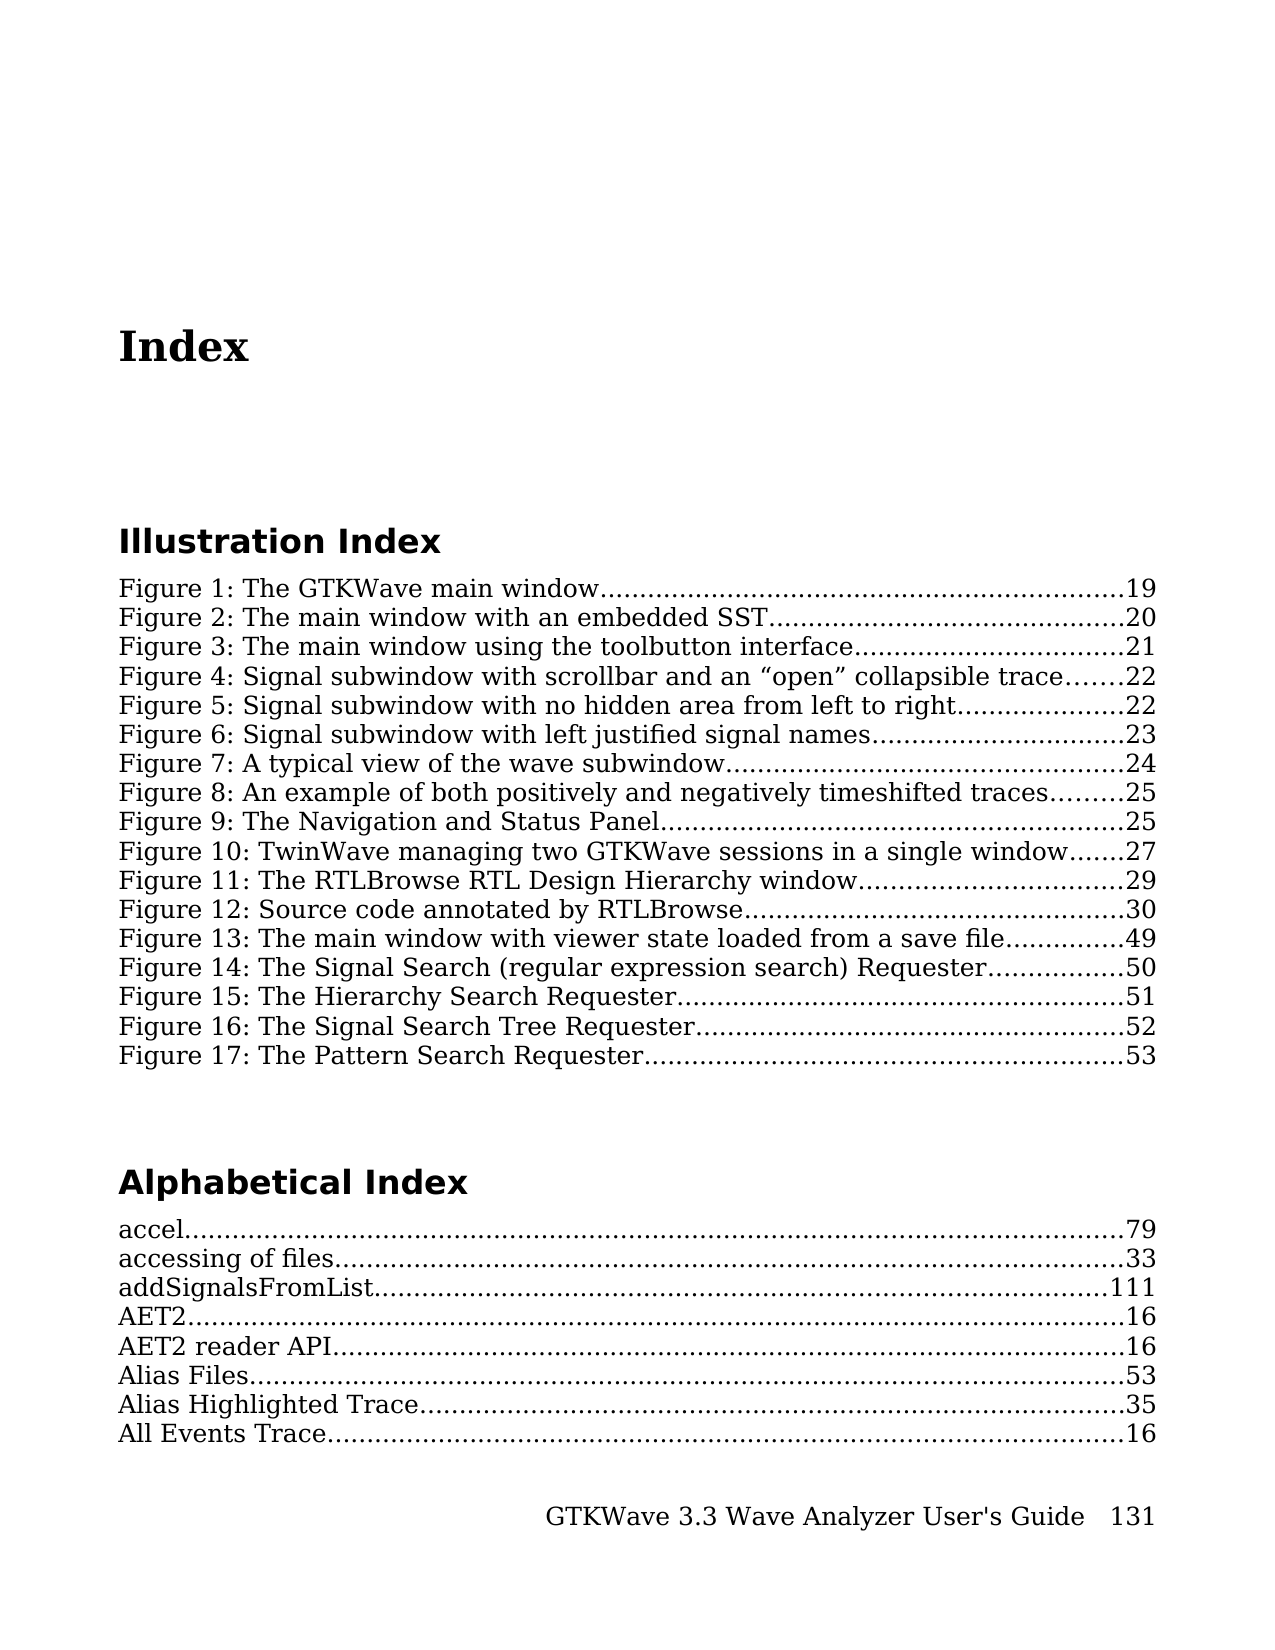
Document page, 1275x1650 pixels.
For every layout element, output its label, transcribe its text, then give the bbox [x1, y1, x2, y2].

text Figure 4: Signal subwindow with scrollbar and an “open” collapsible trace 22 [118, 662, 1157, 691]
text Figure 17: The Pattern Search Requester 53 [118, 1041, 1157, 1070]
text Figure 14: The Signal Search (regular expression search) Requester 50 [118, 953, 1157, 983]
text Figure 1: The GTKWave main window 19 [118, 574, 1157, 603]
text accessing of files 33 [118, 1244, 1157, 1273]
text Figure 10: TwinWave managing two GTKWave sessions in a single window 27 [118, 837, 1157, 866]
text Index [118, 322, 1157, 371]
text Figure 5: Signal subwindow with no hidden area from left to right 22 [118, 691, 1157, 720]
text Alias Files 53 [118, 1361, 1157, 1390]
text Figure 13: The main window with viewer state loaded from a save file 49 [118, 924, 1157, 953]
subtitle Alphabetical Index [118, 1164, 1157, 1202]
text Figure 15: The Hierarchy Search Requester 51 [118, 983, 1157, 1012]
text Alias Highlighted Trace 35 [118, 1390, 1157, 1419]
text AET2 16 [118, 1302, 1157, 1332]
text Figure 6: Signal subwindow with left justified signal names 23 [118, 720, 1157, 749]
text addSignalsFromList 111 [118, 1273, 1157, 1302]
text All Events Trace 16 [118, 1419, 1157, 1448]
text Figure 16: The Signal Search Tree Requester 52 [118, 1012, 1157, 1041]
text AET2 reader API 16 [118, 1332, 1157, 1361]
subtitle Illustration Index [118, 523, 1157, 562]
text Figure 8: An example of both positively and negatively timeshifted traces 25 [118, 778, 1157, 808]
text Figure 12: Source code annotated by RTLBrowse 30 [118, 895, 1157, 924]
text Figure 11: The RTLBrowse RTL Design Hierarchy window 29 [118, 866, 1157, 895]
text Figure 2: The main window with an embedded SST 20 [118, 603, 1157, 633]
text accel 79 [118, 1215, 1157, 1244]
text Figure 3: The main window using the toolbutton interface 21 [118, 633, 1157, 662]
text Figure 9: The Navigation and Status Panel 25 [118, 808, 1157, 837]
text Figure 7: A typical view of the wave subwindow 24 [118, 749, 1157, 778]
